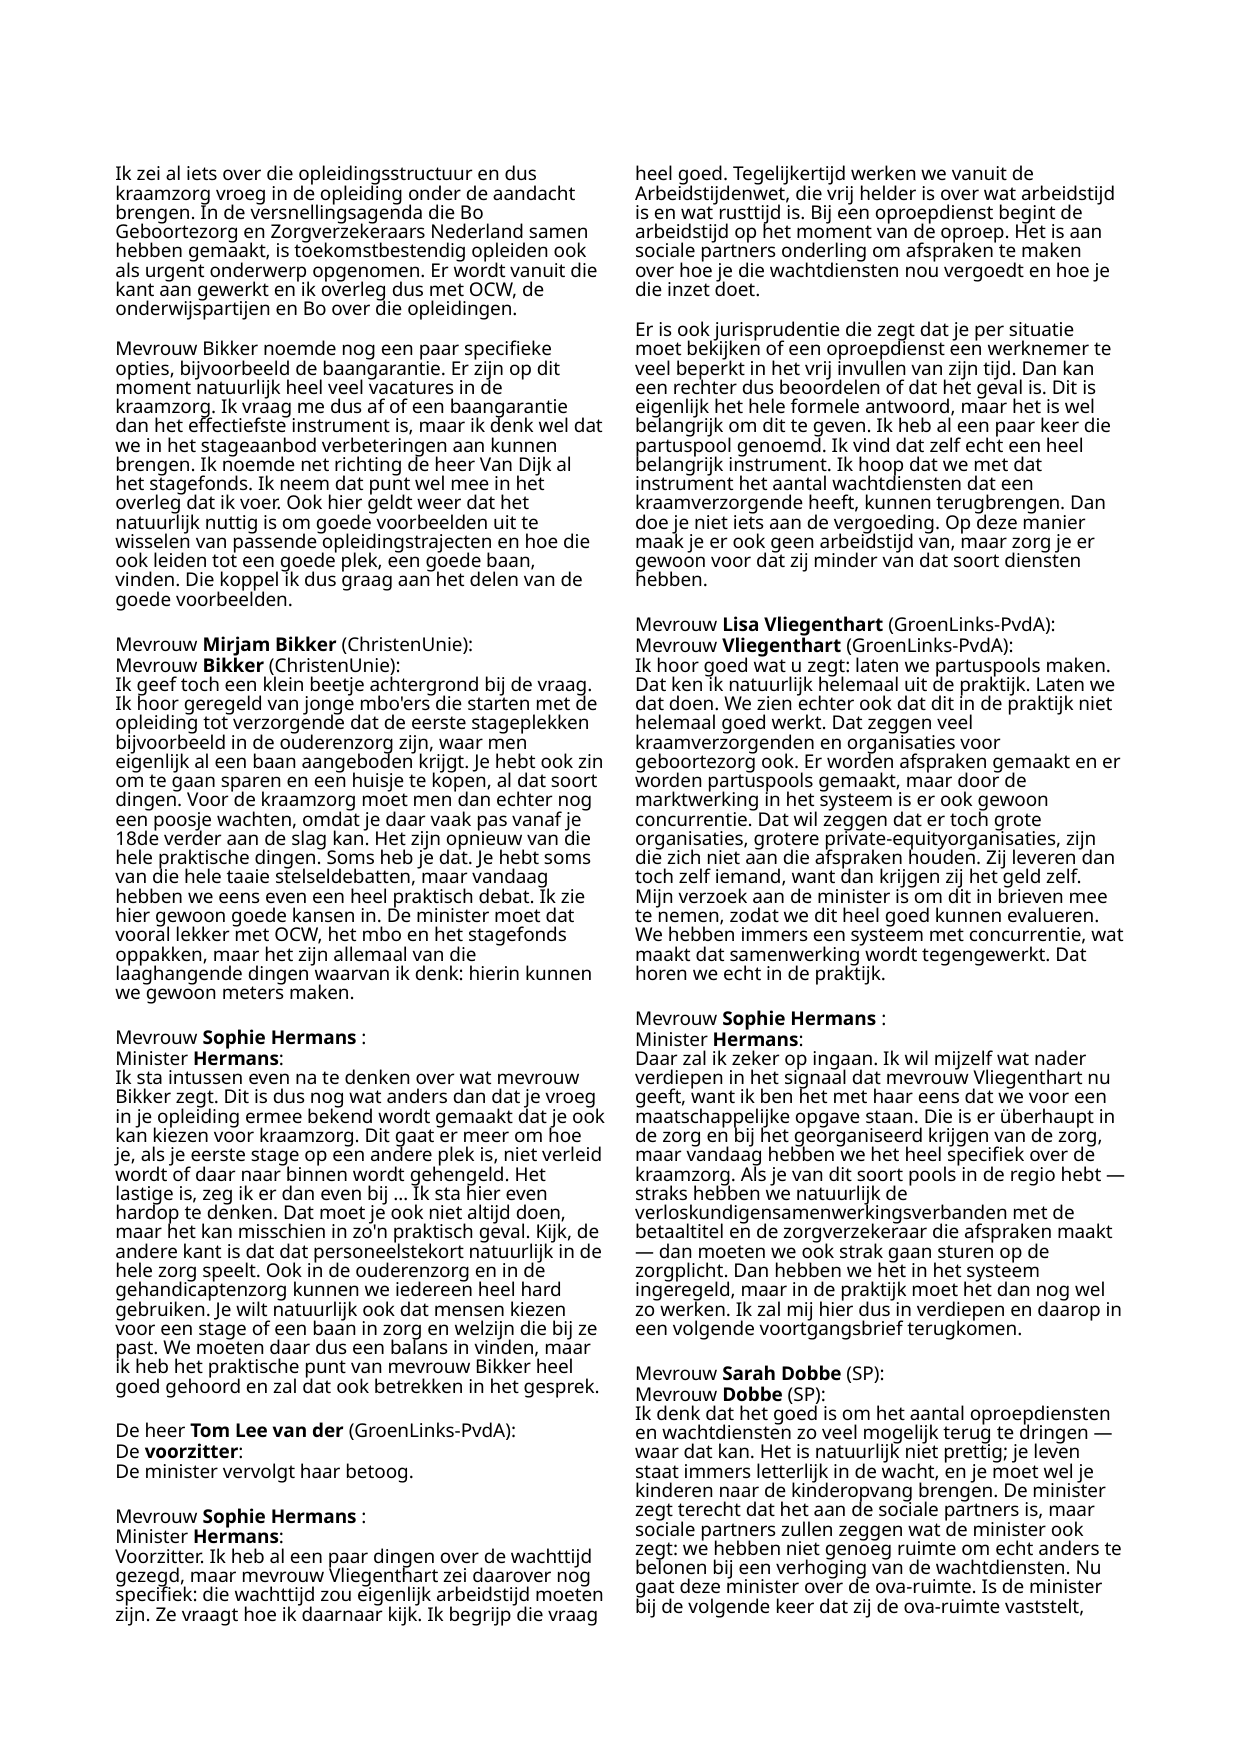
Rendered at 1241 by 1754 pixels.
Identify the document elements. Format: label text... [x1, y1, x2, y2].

text Voorzitter. Ik heb al een paar dingen over de wachttijd gezegd, maar mevrouw Vliegenthart zei daarover nog specifiek: die wachttijd zou eigenlijk arbeidstijd moeten zijn. Ze vraagt hoe ik daarnaar kijk. Ik begrijp die vraag [115, 1548, 605, 1625]
text De voorzitter: [115, 1443, 605, 1463]
text Mevrouw Bikker noemde nog een paar specifieke opties, bijvoorbeeld de baangarantie. Er zijn op dit moment natuurlijk heel veel vacatures in de kraamzorg. Ik vraag me dus af of een baangarantie dan het effectiefste instrument is, maar ik denk wel dat we in het stageaanbod verbeteringen aan kunnen brengen. Ik noemde net richting de heer Van Dijk al het stagefonds. Ik neem dat punt wel mee in het overleg dat ik voer. Ook hier geldt weer dat het natuurlijk nuttig is om goede voorbeelden uit te wisselen van passende opleidingstrajecten en hoe die ook leiden tot een goede plek, een goede baan, vinden. Die koppel ik dus graag aan het delen van de goede voorbeelden. [115, 340, 605, 610]
text Minister Hermans: [635, 1031, 1125, 1050]
text Mevrouw Vliegenthart (GroenLinks-PvdA): [635, 637, 1125, 657]
text Mevrouw Sarah Dobbe (SP): [635, 1360, 1125, 1386]
text Mevrouw Lisa Vliegenthart (GroenLinks-PvdA): [635, 612, 1125, 637]
text Mevrouw Sophie Hermans : [115, 1503, 605, 1528]
text De minister vervolgt haar betoog. [115, 1463, 605, 1482]
text Ik sta intussen even na te denken over wat mevrouw Bikker zegt. Dit is dus nog wat anders dan dat je vroeg in je opleiding ermee bekend wordt gemaakt dat je ook kan kiezen voor kraamzorg. Dit gaat er meer om hoe je, als je eerste stage op een andere plek is, niet verleid wordt of daar naar binnen wordt gehengeld. Het lastige is, zeg ik er dan even bij … Ik sta hier even hardop te denken. Dat moet je ook niet altijd doen, maar het kan misschien in zo'n praktisch geval. Kijk, de andere kant is dat dat personeelstekort natuurlijk in de hele zorg speelt. Ook in de ouderenzorg en in de gehandicaptenzorg kunnen we iedereen heel hard gebruiken. Je wilt natuurlijk ook dat mensen kiezen voor een stage of een baan in zorg en welzijn die bij ze past. We moeten daar dus een balans in vinden, maar ik heb het praktische punt van mevrouw Bikker heel goed gehoord en zal dat ook betrekken in het gesprek. [115, 1069, 605, 1397]
text Mevrouw Dobbe (SP): [635, 1386, 1125, 1405]
text Mevrouw Bikker (ChristenUnie): [115, 657, 605, 676]
text Mevrouw Sophie Hermans : [115, 1024, 605, 1050]
text Ik zei al iets over die opleidingsstructuur en dus kraamzorg vroeg in de opleiding onder de aandacht brengen. In de versnellingsagenda die Bo Geboortezorg en Zorgverzekeraars Nederland samen hebben gemaakt, is toekomstbestendig opleiden ook als urgent onderwerp opgenomen. Er wordt vanuit die kant aan gewerkt en ik overleg dus met OCW, de onderwijspartijen en Bo over die opleidingen. [115, 165, 605, 319]
text Minister Hermans: [115, 1528, 605, 1548]
text Daar zal ik zeker op ingaan. Ik wil mijzelf wat nader verdiepen in het signaal dat mevrouw Vliegenthart nu geeft, want ik ben het met haar eens dat we voor een maatschappelijke opgave staan. Die is er überhaupt in de zorg en bij het georganiseerd krijgen van de zorg, maar vandaag hebben we het heel specifiek over de kraamzorg. Als je van dit soort pools in de regio hebt — straks hebben we natuurlijk de verloskundigensamenwerkingsverbanden met de betaaltitel en de zorgverzekeraar die afspraken maakt — dan moeten we ook strak gaan sturen op de zorgplicht. Dan hebben we het in het systeem ingeregeld, maar in de praktijk moet het dan nog wel zo werken. Ik zal mij hier dus in verdiepen en daarop in een volgende voortgangsbrief terugkomen. [635, 1050, 1125, 1339]
text Ik denk dat het goed is om het aantal oproepdiensten en wachtdiensten zo veel mogelijk terug te dringen — waar dat kan. Het is natuurlijk niet prettig; je leven staat immers letterlijk in de wacht, en je moet wel je kinderen naar de kinderopvang brengen. De minister zegt terecht dat het aan de sociale partners is, maar sociale partners zullen zeggen wat de minister ook zegt: we hebben niet genoeg ruimte om echt anders te belonen bij een verhoging van de wachtdiensten. Nu gaat deze minister over de ova-ruimte. Is de minister bij de volgende keer dat zij de ova-ruimte vaststelt, [635, 1405, 1125, 1617]
text Ik geef toch een klein beetje achtergrond bij de vraag. Ik hoor geregeld van jonge mbo'ers die starten met de opleiding tot verzorgende dat de eerste stageplekken bijvoorbeeld in de ouderenzorg zijn, waar men eigenlijk al een baan aangeboden krijgt. Je hebt ook zin om te gaan sparen en een huisje te kopen, al dat soort dingen. Voor de kraamzorg moet men dan echter nog een poosje wachten, omdat je daar vaak pas vanaf je 18de verder aan de slag kan. Het zijn opnieuw van die hele praktische dingen. Soms heb je dat. Je hebt soms van die hele taaie stelseldebatten, maar vandaag hebben we eens even een heel praktisch debat. Ik zie hier gewoon goede kansen in. De minister moet dat vooral lekker met OCW, het mbo en het stagefonds oppakken, maar het zijn allemaal van die laaghangende dingen waarvan ik denk: hierin kunnen we gewoon meters maken. [115, 676, 605, 1003]
text heel goed. Tegelijkertijd werken we vanuit de Arbeidstijdenwet, die vrij helder is over wat arbeidstijd is en wat rusttijd is. Bij een oproepdienst begint de arbeidstijd op het moment van de oproep. Het is aan sociale partners onderling om afspraken te maken over hoe je die wachtdiensten nou vergoedt en hoe je die inzet doet. [635, 165, 1125, 300]
text Mevrouw Sophie Hermans : [635, 1005, 1125, 1031]
text Mevrouw Mirjam Bikker (ChristenUnie): [115, 631, 605, 657]
text Minister Hermans: [115, 1050, 605, 1069]
text Ik hoor goed wat u zegt: laten we partuspools maken. Dat ken ik natuurlijk helemaal uit de praktijk. Laten we dat doen. We zien echter ook dat dit in de praktijk niet helemaal goed werkt. Dat zeggen veel kraamverzorgenden en organisaties voor geboortezorg ook. Er worden afspraken gemaakt en er worden partuspools gemaakt, maar door de marktwerking in het systeem is er ook gewoon concurrentie. Dat wil zeggen dat er toch grote organisaties, grotere private-equityorganisaties, zijn die zich niet aan die afspraken houden. Zij leveren dan toch zelf iemand, want dan krijgen zij het geld zelf. Mijn verzoek aan de minister is om dit in brieven mee te nemen, zodat we dit heel goed kunnen evalueren. We hebben immers een systeem met concurrentie, wat maakt dat samenwerking wordt tegengewerkt. Dat horen we echt in de praktijk. [635, 657, 1125, 984]
text De heer Tom Lee van der (GroenLinks-PvdA): [115, 1418, 605, 1443]
text Er is ook jurisprudentie die zegt dat je per situatie moet bekijken of een oproepdienst een werknemer te veel beperkt in het vrij invullen van zijn tijd. Dan kan een rechter dus beoordelen of dat het geval is. Dit is eigenlijk het hele formele antwoord, maar het is wel belangrijk om dit te geven. Ik heb al een paar keer die partuspool genoemd. Ik vind dat zelf echt een heel belangrijk instrument. Ik hoop dat we met dat instrument het aantal wachtdiensten dat een kraamverzorgende heeft, kunnen terugbrengen. Dan doe je niet iets aan de vergoeding. Op deze manier maak je er ook geen arbeidstijd van, maar zorg je er gewoon voor dat zij minder van dat soort diensten hebben. [635, 321, 1125, 591]
